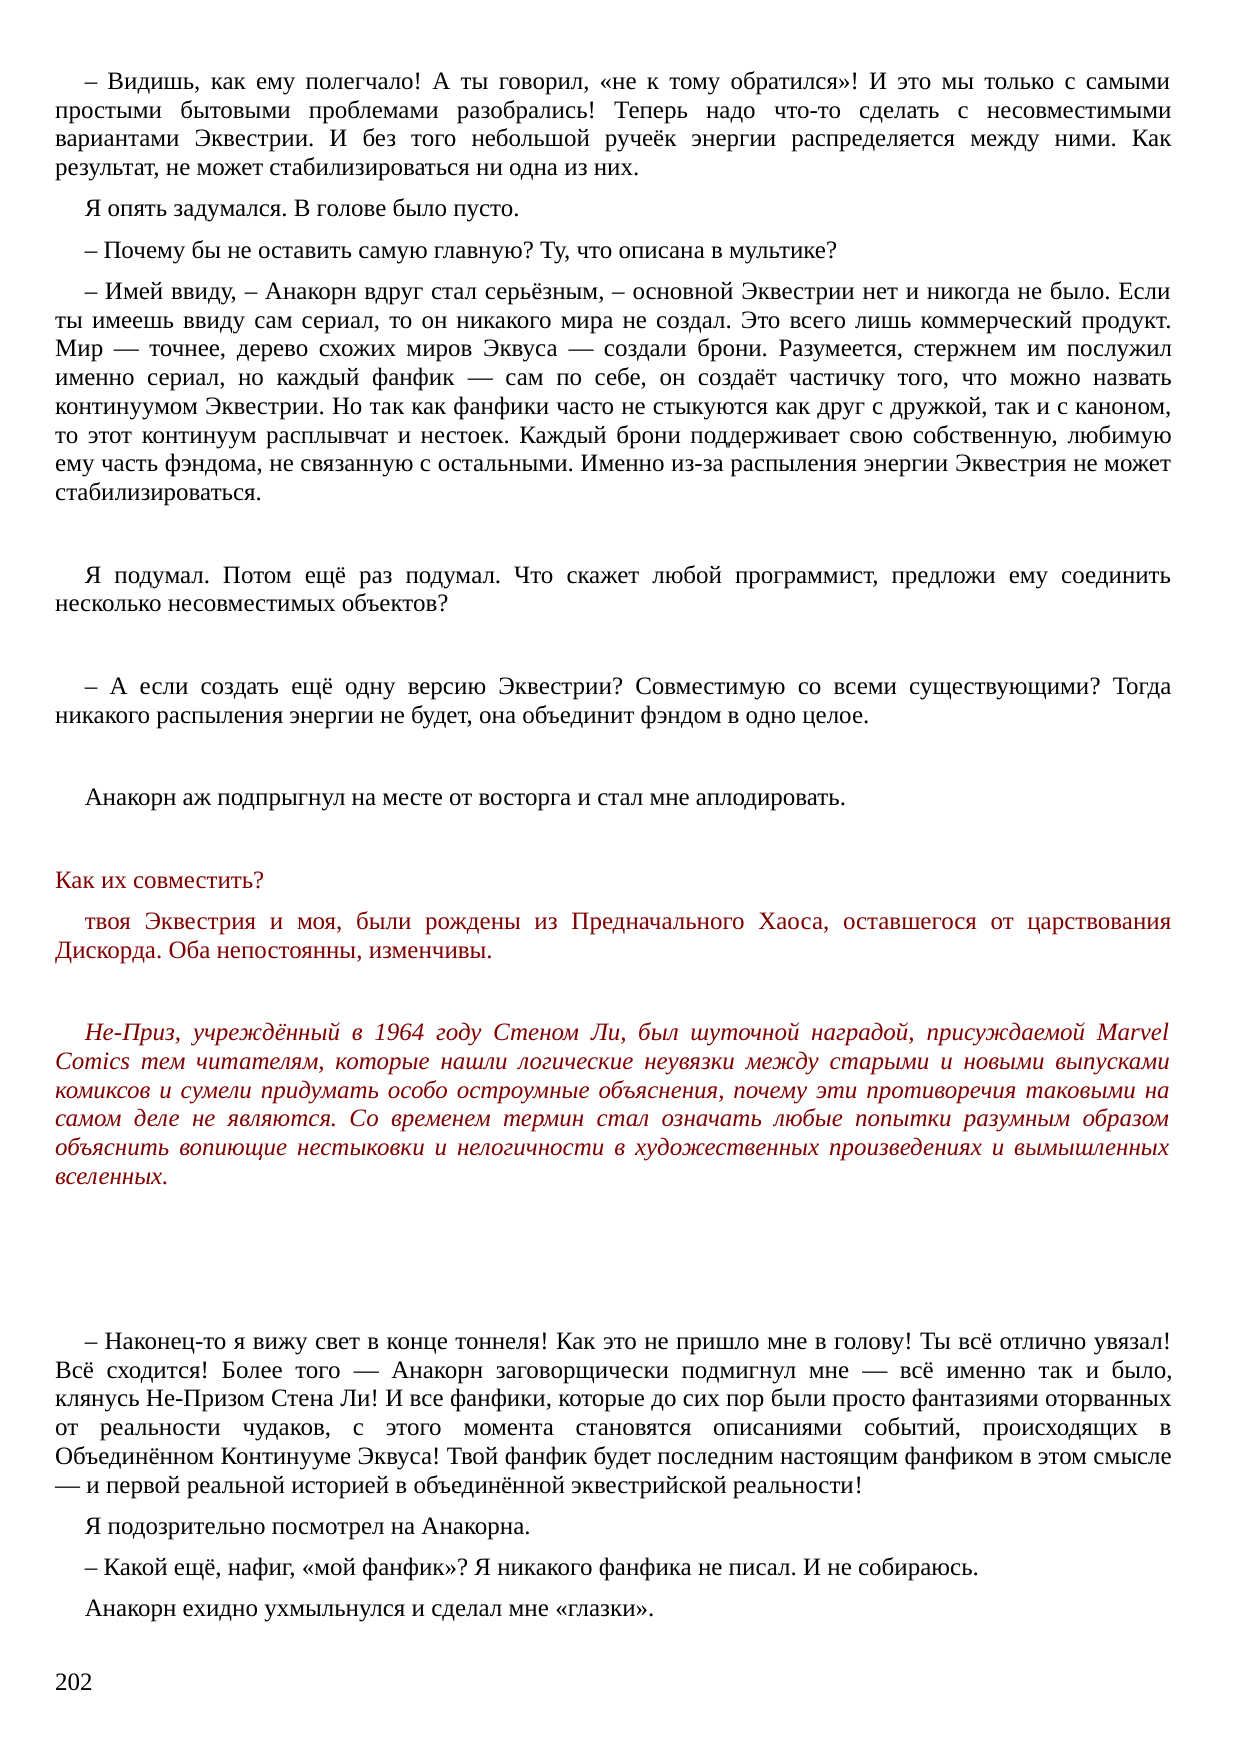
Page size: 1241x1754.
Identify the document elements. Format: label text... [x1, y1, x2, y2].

text – Почему бы не оставить самую главную? Ту, что описана в мультике? [55, 235, 1173, 263]
text Я подозрительно посмотрел на Анакорна. [55, 1511, 1173, 1540]
text – Видишь, как ему полегчало! А ты говорил, «не к тому обратился»! И это мы только с самыми простыми бытовыми проблемами разобрались! Теперь надо что-то сделать с несовместимыми вариантами Эквестрии. И без того небольшой ручеёк энергии распределяется между ними. Как результат, не может стабилизироваться ни одна из них. [55, 66, 1173, 181]
text твоя Эквестрия и моя, были рождены из Предначального Хаоса, оставшегося от царствования Дискорда. Оба непостоянны, изменчивы. [55, 906, 1173, 963]
text – А если создать ещё одну версию Эквестрии? Совместимую со всеми существующими? Тогда никакого распыления энергии не будет, она объединит фэндом в одно целое. [55, 671, 1173, 728]
text Анакорн ехидно ухмыльнулся и сделал мне «глазки». [55, 1593, 1173, 1622]
text Анакорн аж подпрыгнул на месте от восторга и стал мне аплодировать. [55, 782, 1173, 811]
text – Какой ещё, нафиг, «мой фанфик»? Я никакого фанфика не писал. И не собираюсь. [55, 1552, 1173, 1581]
text Я опять задумался. В голове было пусто. [55, 193, 1173, 222]
text – Имей ввиду, – Анакорн вдруг стал серьёзным, – основной Эквестрии нет и никогда не было. Если ты имеешь ввиду сам сериал, то он никакого мира не создал. Это всего лишь коммерческий продукт. Мир — точнее, дерево схожих миров Эквуса — создали брони. Разумеется, стержнем им послужил именно сериал, но каждый фанфик — сам по себе, он создаёт частичку того, что можно назвать континуумом Эквестрии. Но так как фанфики часто не стыкуются как друг с дружкой, так и с каноном, то этот континуум расплывчат и нестоек. Каждый брони поддерживает свою собственную, любимую ему часть фэндома, не связанную с остальными. Именно из-за распыления энергии Эквестрия не может стабилизироваться. [55, 276, 1173, 506]
text Как их совместить? [55, 865, 1173, 893]
text – Наконец-то я вижу свет в конце тоннеля! Как это не пришло мне в голову! Ты всё отлично увязал! Всё сходится! Более того — Анакорн заговорщически подмигнул мне — всё именно так и было, клянусь Не-Призом Стена Ли! И все фанфики, которые до сих пор были просто фантазиями оторванных от реальности чудаков, с этого момента становятся описаниями событий, происходящих в Объединённом Континууме Эквуса! Твой фанфик будет последним настоящим фанфиком в этом смысле — и первой реальной историей в объединённой эквестрийской реальности! [55, 1326, 1173, 1498]
text Я подумал. Потом ещё раз подумал. Что скажет любой программист, предложи ему соединить несколько несовместимых объектов? [55, 560, 1173, 617]
text Не-Приз, учреждённый в 1964 году Стеном Ли, был шуточной наградой, присуждаемой Marvel Comics тем читателям, которые нашли логические неувязки между старыми и новыми выпусками комиксов и сумели придумать особо остроумные объяснения, почему эти противоречия таковыми на самом деле не являются. Со временем термин стал означать любые попытки разумным образом объяснить вопиющие нестыковки и нелогичности в художественных произведениях и вымышленных вселенных. [55, 1017, 1173, 1190]
